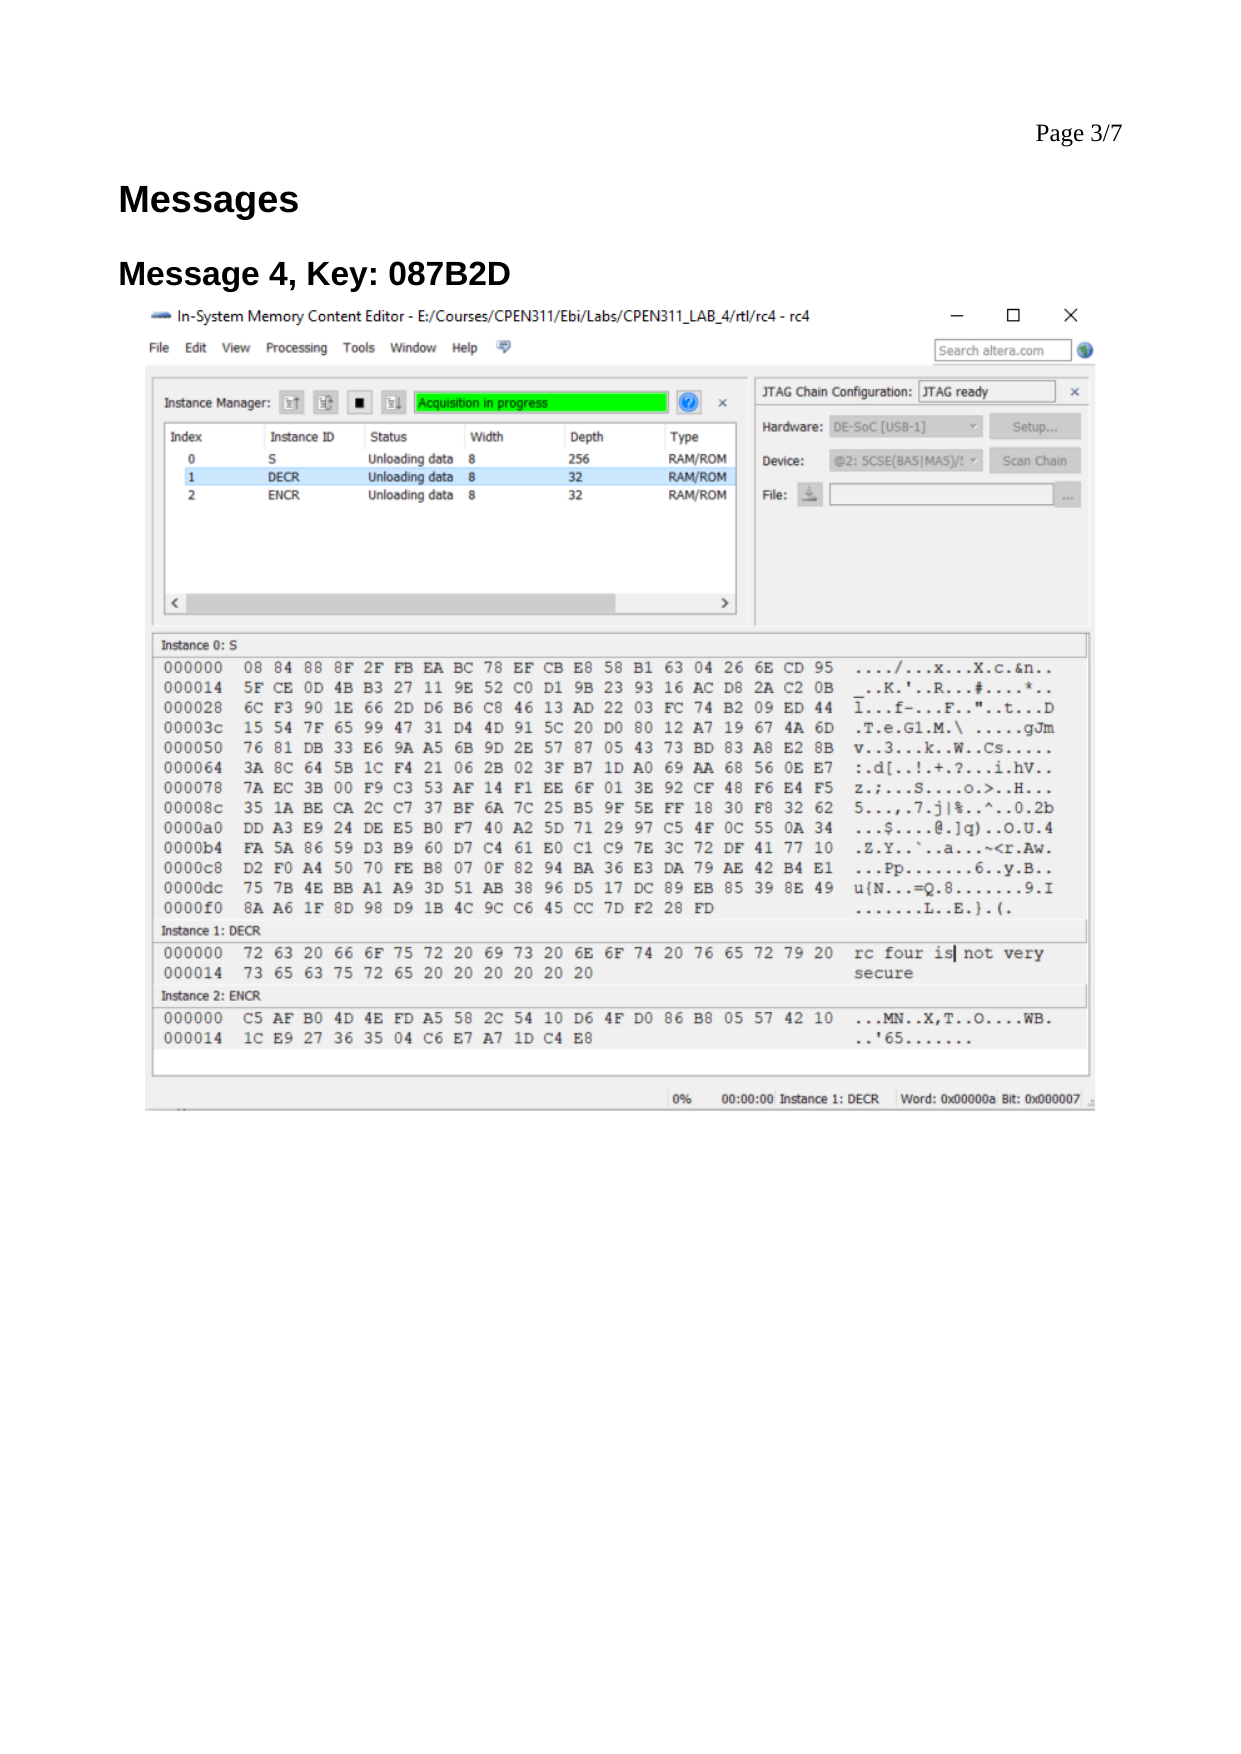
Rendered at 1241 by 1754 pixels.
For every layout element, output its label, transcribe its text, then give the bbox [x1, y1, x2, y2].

subtitle Message 4, Key: 087B2D [118, 253, 1122, 292]
subtitle Messages [118, 176, 1122, 220]
picture [145, 304, 1096, 1111]
